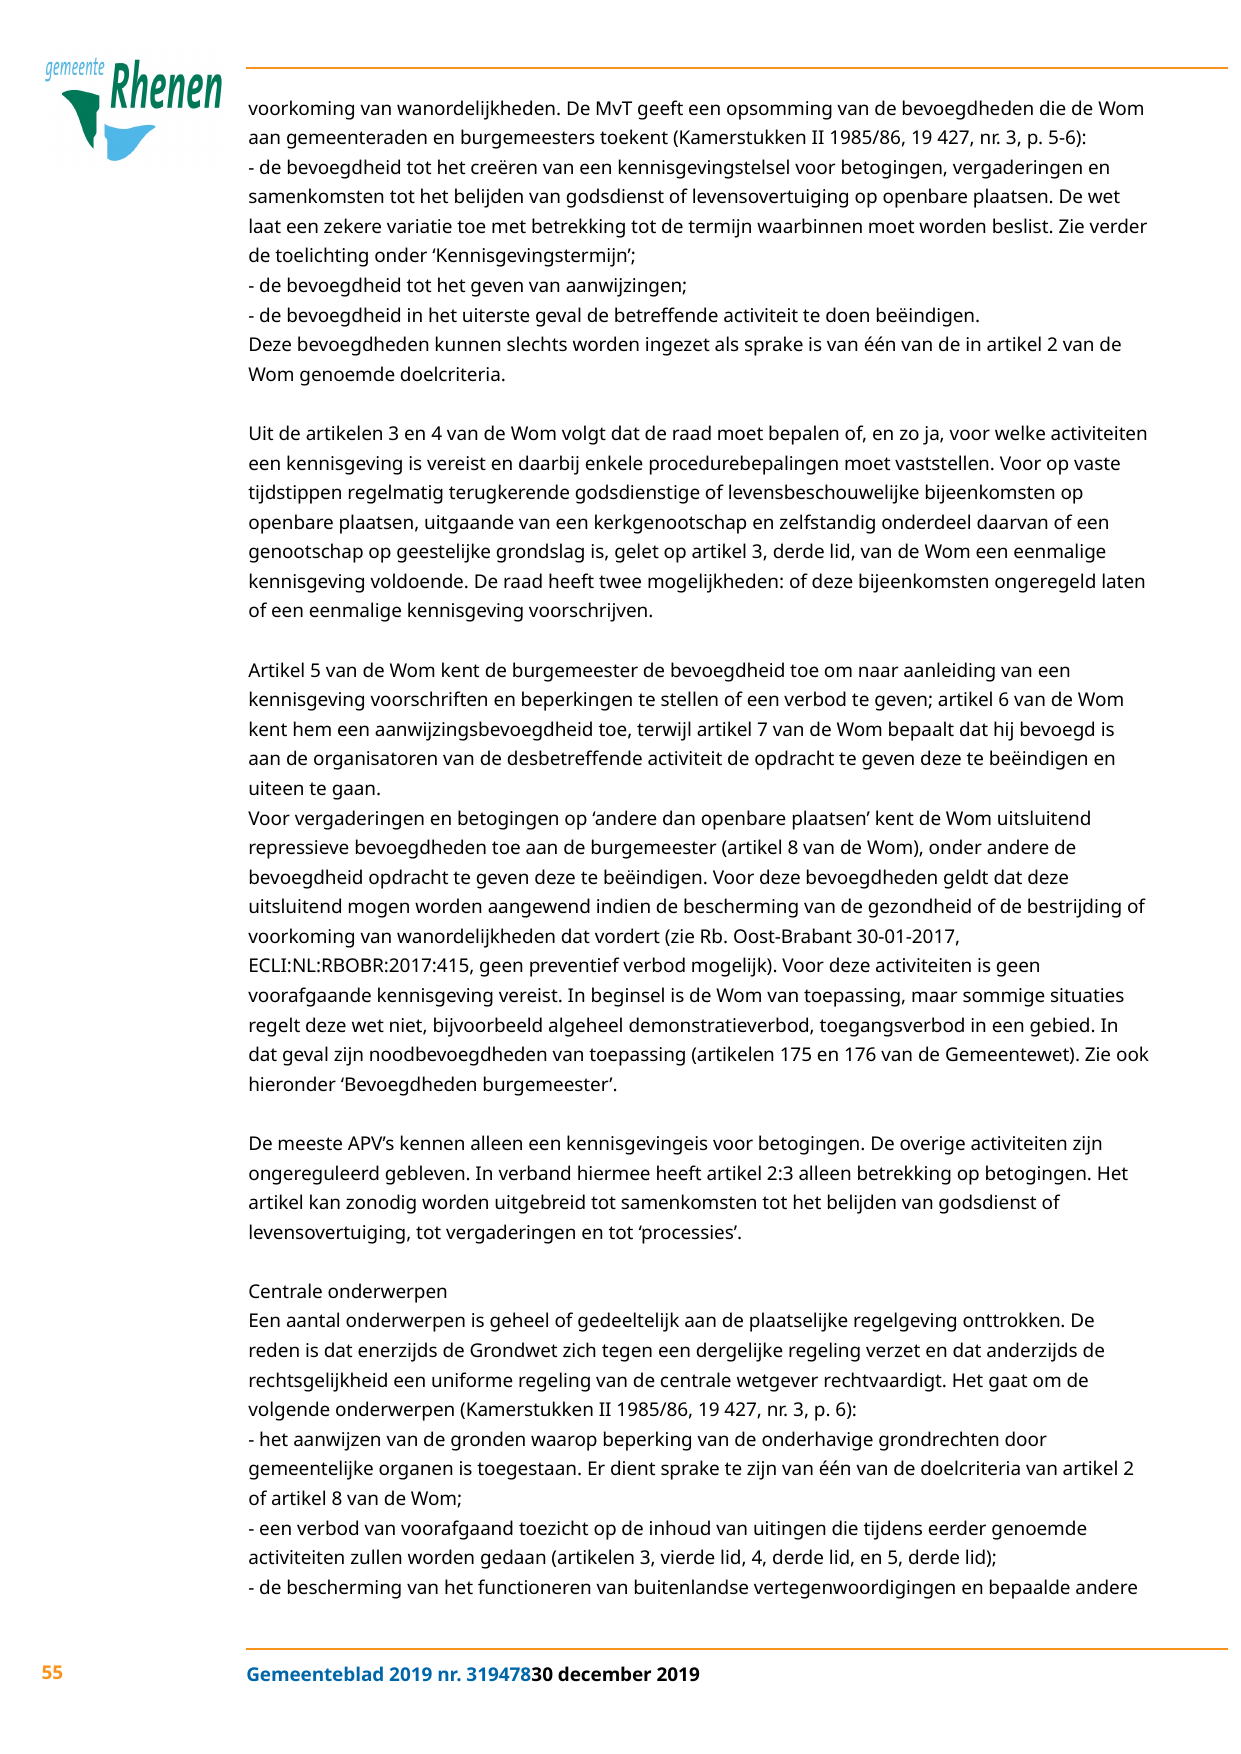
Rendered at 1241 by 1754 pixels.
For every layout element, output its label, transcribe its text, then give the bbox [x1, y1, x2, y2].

text - het aanwijzen van de gronden waarop beperking van de onderhavige grondrechten door gemeentelijke organen is toegestaan. Er dient sprake te zijn van één van de doelcriteria van artikel 2 of artikel 8 van de Wom; [248, 1426, 1152, 1511]
text Voor vergaderingen en betogingen op ‘andere dan openbare plaatsen’ kent de Wom uitsluitend repressieve bevoegdheden toe aan de burgemeester (artikel 8 van de Wom), onder andere de bevoegdheid opdracht te geven deze te beëindigen. Voor deze bevoegdheden geldt dat deze uitsluitend mogen worden aangewend indien de bescherming van de gezondheid of de bestrijding of voorkoming van wanordelijkheden dat vordert (zie Rb. Oost-Brabant 30-01-2017, ECLI:NL:RBOBR:2017:415, geen preventief verbod mogelijk). Voor deze activiteiten is geen voorafgaande kennisgeving vereist. In beginsel is de Wom van toepassing, maar sommige situaties regelt deze wet niet, bijvoorbeeld algeheel demonstratieverbod, toegangsverbod in een gebied. In dat geval zijn noodbevoegdheden van toepassing (artikelen 175 en 176 van de Gemeentewet). Zie ook hieronder ‘Bevoegdheden burgemeester’. [248, 805, 1152, 1097]
text voorkoming van wanordelijkheden. De MvT geeft een opsomming van de bevoegdheden die de Wom aan gemeenteraden en burgemeesters toekent (Kamerstukken II 1985/86, 19 427, nr. 3, p. 5-6): [248, 95, 1152, 150]
text Deze bevoegdheden kunnen slechts worden ingezet als sprake is van één van de in artikel 2 van de Wom genoemde doelcriteria. [248, 331, 1152, 387]
picture [41, 47, 231, 172]
text - een verbod van voorafgaand toezicht op de inhoud van uitingen die tijdens eerder genoemde activiteiten zullen worden gedaan (artikelen 3, vierde lid, 4, derde lid, en 5, derde lid); [248, 1515, 1152, 1570]
text Uit de artikelen 3 en 4 van de Wom volgt dat de raad moet bepalen of, en zo ja, voor welke activiteiten een kennisgeving is vereist en daarbij enkele procedurebepalingen moet vaststellen. Voor op vaste tijdstippen regelmatig terugkerende godsdienstige of levensbeschouwelijke bijeenkomsten op openbare plaatsen, uitgaande van een kerkgenootschap en zelfstandig onderdeel daarvan of een genootschap op geestelijke grondslag is, gelet op artikel 3, derde lid, van de Wom een eenmalige kennisgeving voldoende. De raad heeft twee mogelijkheden: of deze bijeenkomsten ongeregeld laten of een eenmalige kennisgeving voorschrijven. [248, 420, 1152, 623]
text - de bescherming van het functioneren van buitenlandse vertegenwoordigingen en bepaalde andere [248, 1574, 1152, 1600]
text - de bevoegdheid in het uiterste geval de betreffende activiteit te doen beëindigen. [248, 302, 1152, 328]
text - de bevoegdheid tot het creëren van een kennisgevingstelsel voor betogingen, vergaderingen en samenkomsten tot het belijden van godsdienst of levensovertuiging op openbare plaatsen. De wet laat een zekere variatie toe met betrekking tot de termijn waarbinnen moet worden beslist. Zie verder de toelichting onder ‘Kennisgevingstermijn’; [248, 154, 1152, 268]
text De meeste APV’s kennen alleen een kennisgevingeis voor betogingen. De overige activiteiten zijn ongereguleerd gebleven. In verband hiermee heeft artikel 2:3 alleen betrekking op betogingen. Het artikel kan zonodig worden uitgebreid tot samenkomsten tot het belijden van godsdienst of levensovertuiging, tot vergaderingen en tot ‘processies’. [248, 1130, 1152, 1245]
text Centrale onderwerpen [248, 1278, 1152, 1304]
text Artikel 5 van de Wom kent de burgemeester de bevoegdheid toe om naar aanleiding van een kennisgeving voorschriften en beperkingen te stellen of een verbod te geven; artikel 6 van de Wom kent hem een aanwijzingsbevoegdheid toe, terwijl artikel 7 van de Wom bepaalt dat hij bevoegd is aan de organisatoren van de desbetreffende activiteit de opdracht te geven deze te beëindigen en uiteen te gaan. [248, 657, 1152, 801]
text - de bevoegdheid tot het geven van aanwijzingen; [248, 272, 1152, 298]
text Een aantal onderwerpen is geheel of gedeeltelijk aan de plaatselijke regelgeving onttrokken. De reden is dat enerzijds de Grondwet zich tegen een dergelijke regeling verzet en dat anderzijds de rechtsgelijkheid een uniforme regeling van de centrale wetgever rechtvaardigt. Het gaat om de volgende onderwerpen (Kamerstukken II 1985/86, 19 427, nr. 3, p. 6): [248, 1308, 1152, 1422]
